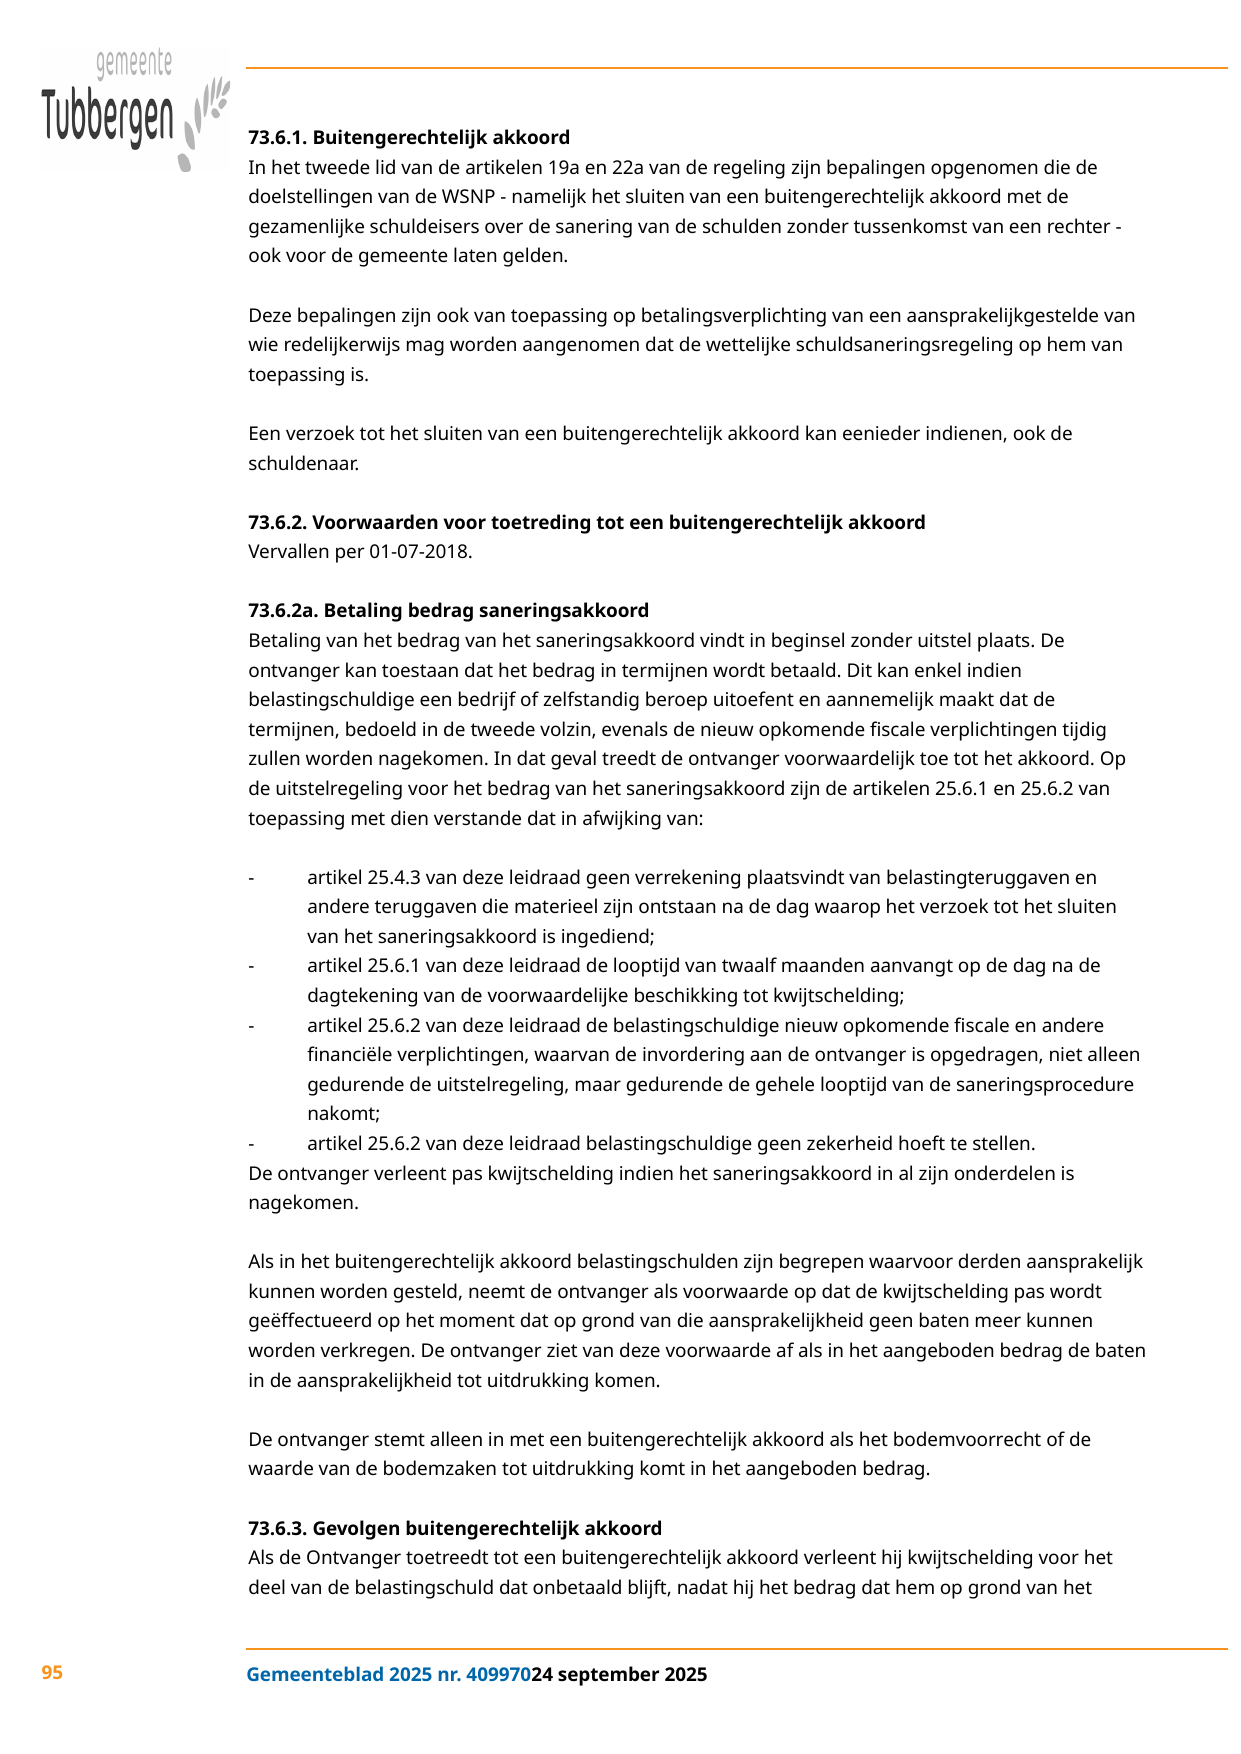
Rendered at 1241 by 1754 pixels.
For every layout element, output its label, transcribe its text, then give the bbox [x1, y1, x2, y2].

text 73.6.2. Voorwaarden voor toetreding tot een buitengerechtelijk akkoord [248, 509, 1152, 535]
text Betaling van het bedrag van het saneringsakkoord vindt in beginsel zonder uitstel plaats. De ontvanger kan toestaan dat het bedrag in termijnen wordt betaald. Dit kan enkel indien belastingschuldige een bedrijf of zelfstandig beroep uitoefent en aannemelijk maakt dat de termijnen, bedoeld in de tweede volzin, evenals de nieuw opkomende fiscale verplichtingen tijdig zullen worden nagekomen. In dat geval treedt de ontvanger voorwaardelijk toe tot het akkoord. Op de uitstelregeling voor het bedrag van het saneringsakkoord zijn de artikelen 25.6.1 en 25.6.2 van toepassing met dien verstande dat in afwijking van: [248, 627, 1152, 831]
text Vervallen per 01-07-2018. [248, 538, 1152, 564]
text Een verzoek tot het sluiten van een buitengerechtelijk akkoord kan eenieder indienen, ook de schuldenaar. [248, 420, 1152, 476]
text Deze bepalingen zijn ook van toepassing op betalingsverplichting van een aansprakelijkgestelde van wie redelijkerwijs mag worden aangenomen dat de wettelijke schuldsaneringsregeling op hem van toepassing is. [248, 302, 1152, 387]
list artikel 25.6.2 van deze leidraad de belastingschuldige nieuw opkomende fiscale en andere financiële verplichtingen, waarvan de invordering aan de ontvanger is opgedragen, niet alleen gedurende de uitstelregeling, maar gedurende de gehele looptijd van de saneringsprocedure nakomt; [248, 1012, 1152, 1126]
picture [41, 47, 231, 172]
list artikel 25.4.3 van deze leidraad geen verrekening plaatsvindt van belastingteruggaven en andere teruggaven die materieel zijn ontstaan na de dag waarop het verzoek tot het sluiten van het saneringsakkoord is ingediend; [248, 864, 1152, 949]
text 73.6.1. Buitengerechtelijk akkoord [248, 124, 1152, 150]
text De ontvanger stemt alleen in met een buitengerechtelijk akkoord als het bodemvoorrecht of de waarde van de bodemzaken tot uitdrukking komt in het aangeboden bedrag. [248, 1426, 1152, 1481]
list artikel 25.6.2 van deze leidraad belastingschuldige geen zekerheid hoeft te stellen. [248, 1130, 1152, 1156]
list artikel 25.6.1 van deze leidraad de looptijd van twaalf maanden aanvangt op de dag na de dagtekening van de voorwaardelijke beschikking tot kwijtschelding; [248, 953, 1152, 1008]
text In het tweede lid van de artikelen 19a en 22a van de regeling zijn bepalingen opgenomen die de doelstellingen van de WSNP - namelijk het sluiten van een buitengerechtelijk akkoord met de gezamenlijke schuldeisers over de sanering van de schulden zonder tussenkomst van een rechter - ook voor de gemeente laten gelden. [248, 154, 1152, 268]
text 73.6.3. Gevolgen buitengerechtelijk akkoord [248, 1515, 1152, 1541]
text De ontvanger verleent pas kwijtschelding indien het saneringsakkoord in al zijn onderdelen is nagekomen. [248, 1160, 1152, 1215]
text Als de Ontvanger toetreedt tot een buitengerechtelijk akkoord verleent hij kwijtschelding voor het deel van de belastingschuld dat onbetaald blijft, nadat hij het bedrag dat hem op grond van het [248, 1544, 1152, 1600]
text Als in het buitengerechtelijk akkoord belastingschulden zijn begrepen waarvoor derden aansprakelijk kunnen worden gesteld, neemt de ontvanger als voorwaarde op dat de kwijtschelding pas wordt geëffectueerd op het moment dat op grond van die aansprakelijkheid geen baten meer kunnen worden verkregen. De ontvanger ziet van deze voorwaarde af als in het aangeboden bedrag de baten in de aansprakelijkheid tot uitdrukking komen. [248, 1248, 1152, 1393]
text 73.6.2a. Betaling bedrag saneringsakkoord [248, 598, 1152, 623]
